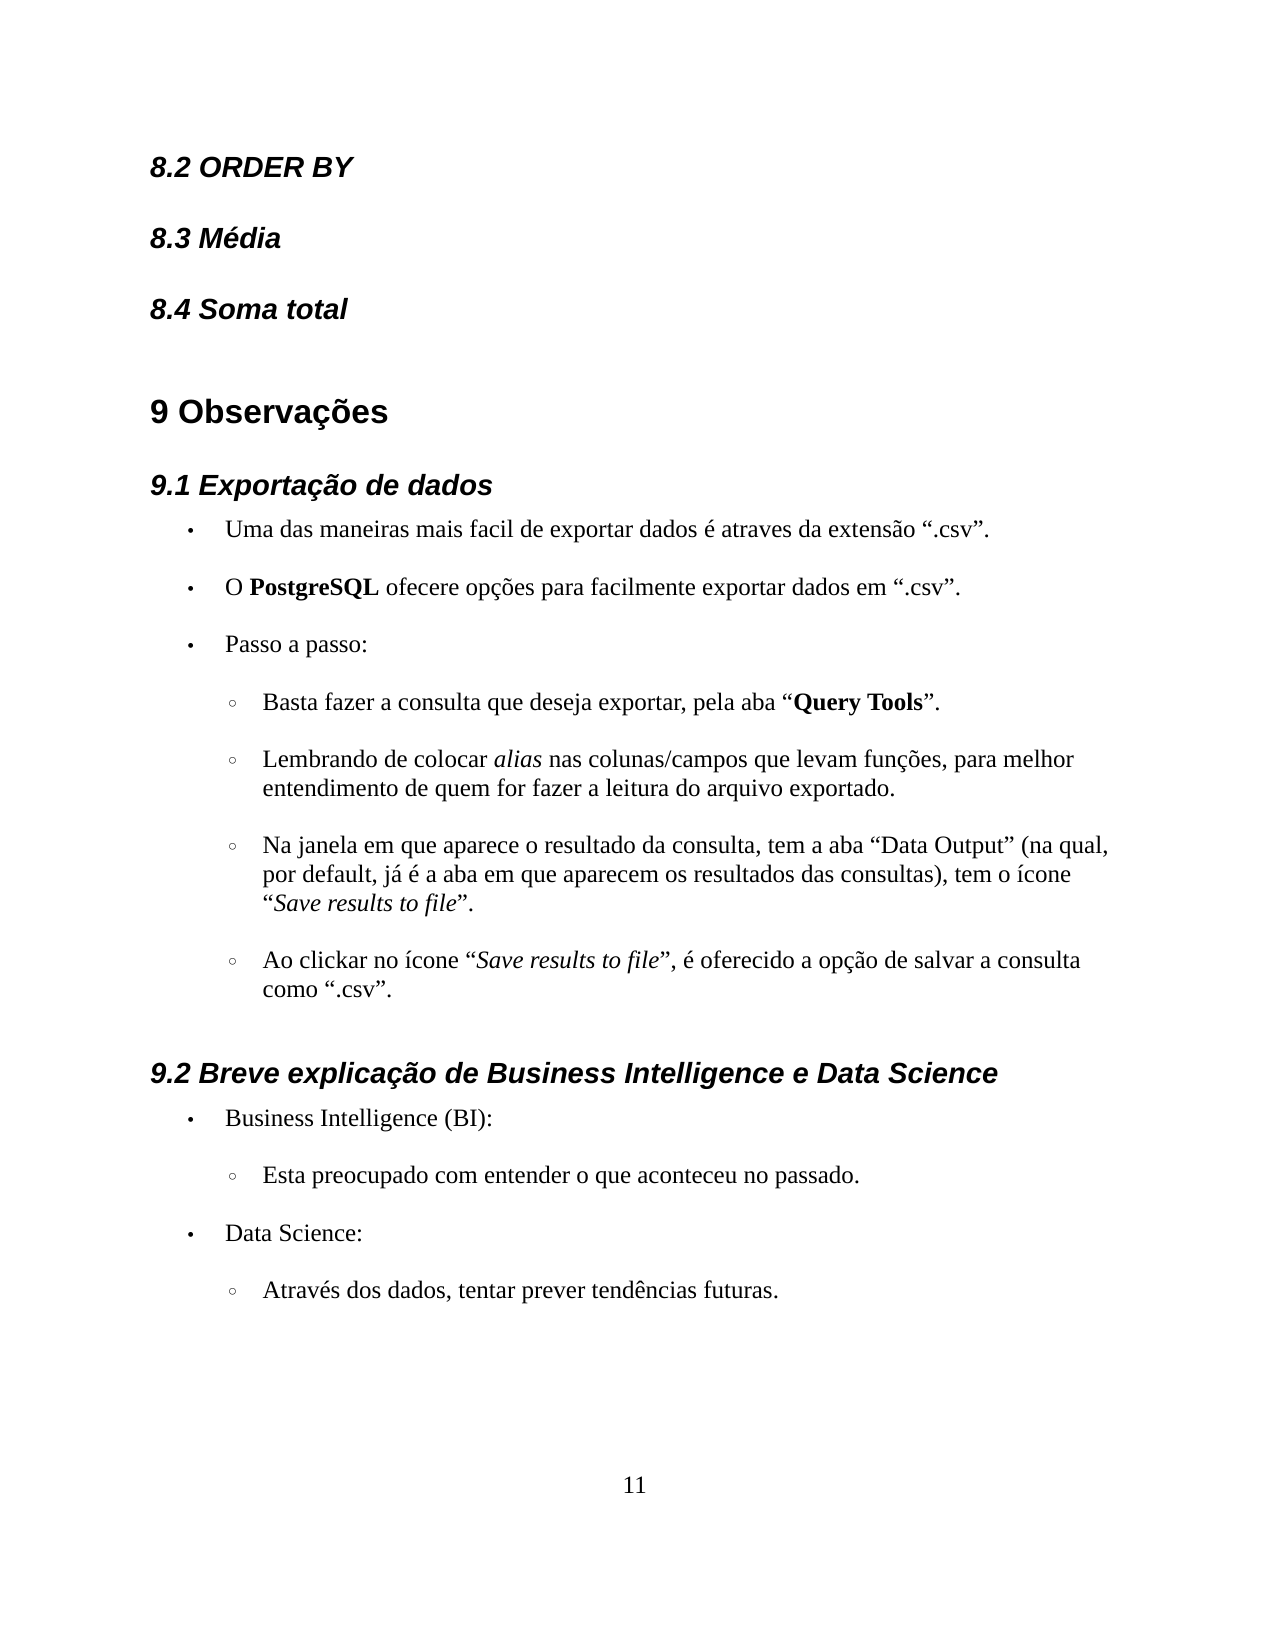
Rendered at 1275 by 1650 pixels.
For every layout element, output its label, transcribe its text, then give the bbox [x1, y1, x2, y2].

list Esta preocupado com entender o que aconteceu no passado. [225, 1160, 1125, 1218]
list Na janela em que aparece o resultado da consulta, tem a aba “Data Output” (na qual, por default, já é a aba em que aparecem os resultados das consultas), tem o ícone “Save results to file”. [225, 830, 1125, 945]
subtitle 9.1 Exportação de dados [150, 468, 1125, 502]
subtitle 9 Observações [150, 392, 1125, 431]
list O PostgreSQL ofecere opções para facilmente exportar dados em “.csv”. [187, 572, 1125, 629]
subtitle 8.2 ORDER BY [150, 150, 1125, 183]
list Passo a passo: [187, 629, 1125, 687]
list Business Intelligence (BI): [187, 1103, 1125, 1160]
list Lembrando de colocar alias nas colunas/campos que levam funções, para melhor entendimento de quem for fazer a leitura do arquivo exportado. [225, 744, 1125, 830]
list Uma das maneiras mais facil de exportar dados é atraves da extensão “.csv”. [187, 514, 1125, 572]
list Ao clickar no ícone “Save results to file”, é oferecido a opção de salvar a consulta como “.csv”. [225, 945, 1125, 1032]
list Basta fazer a consulta que deseja exportar, pela aba “Query Tools”. [225, 687, 1125, 744]
list Data Science: [187, 1218, 1125, 1275]
subtitle 8.4 Soma total [150, 292, 1125, 326]
subtitle 8.3 Média [150, 221, 1125, 254]
list Através dos dados, tentar prever tendências futuras. [225, 1275, 1125, 1333]
subtitle 9.2 Breve explicação de Business Intelligence e Data Science [150, 1057, 1125, 1090]
